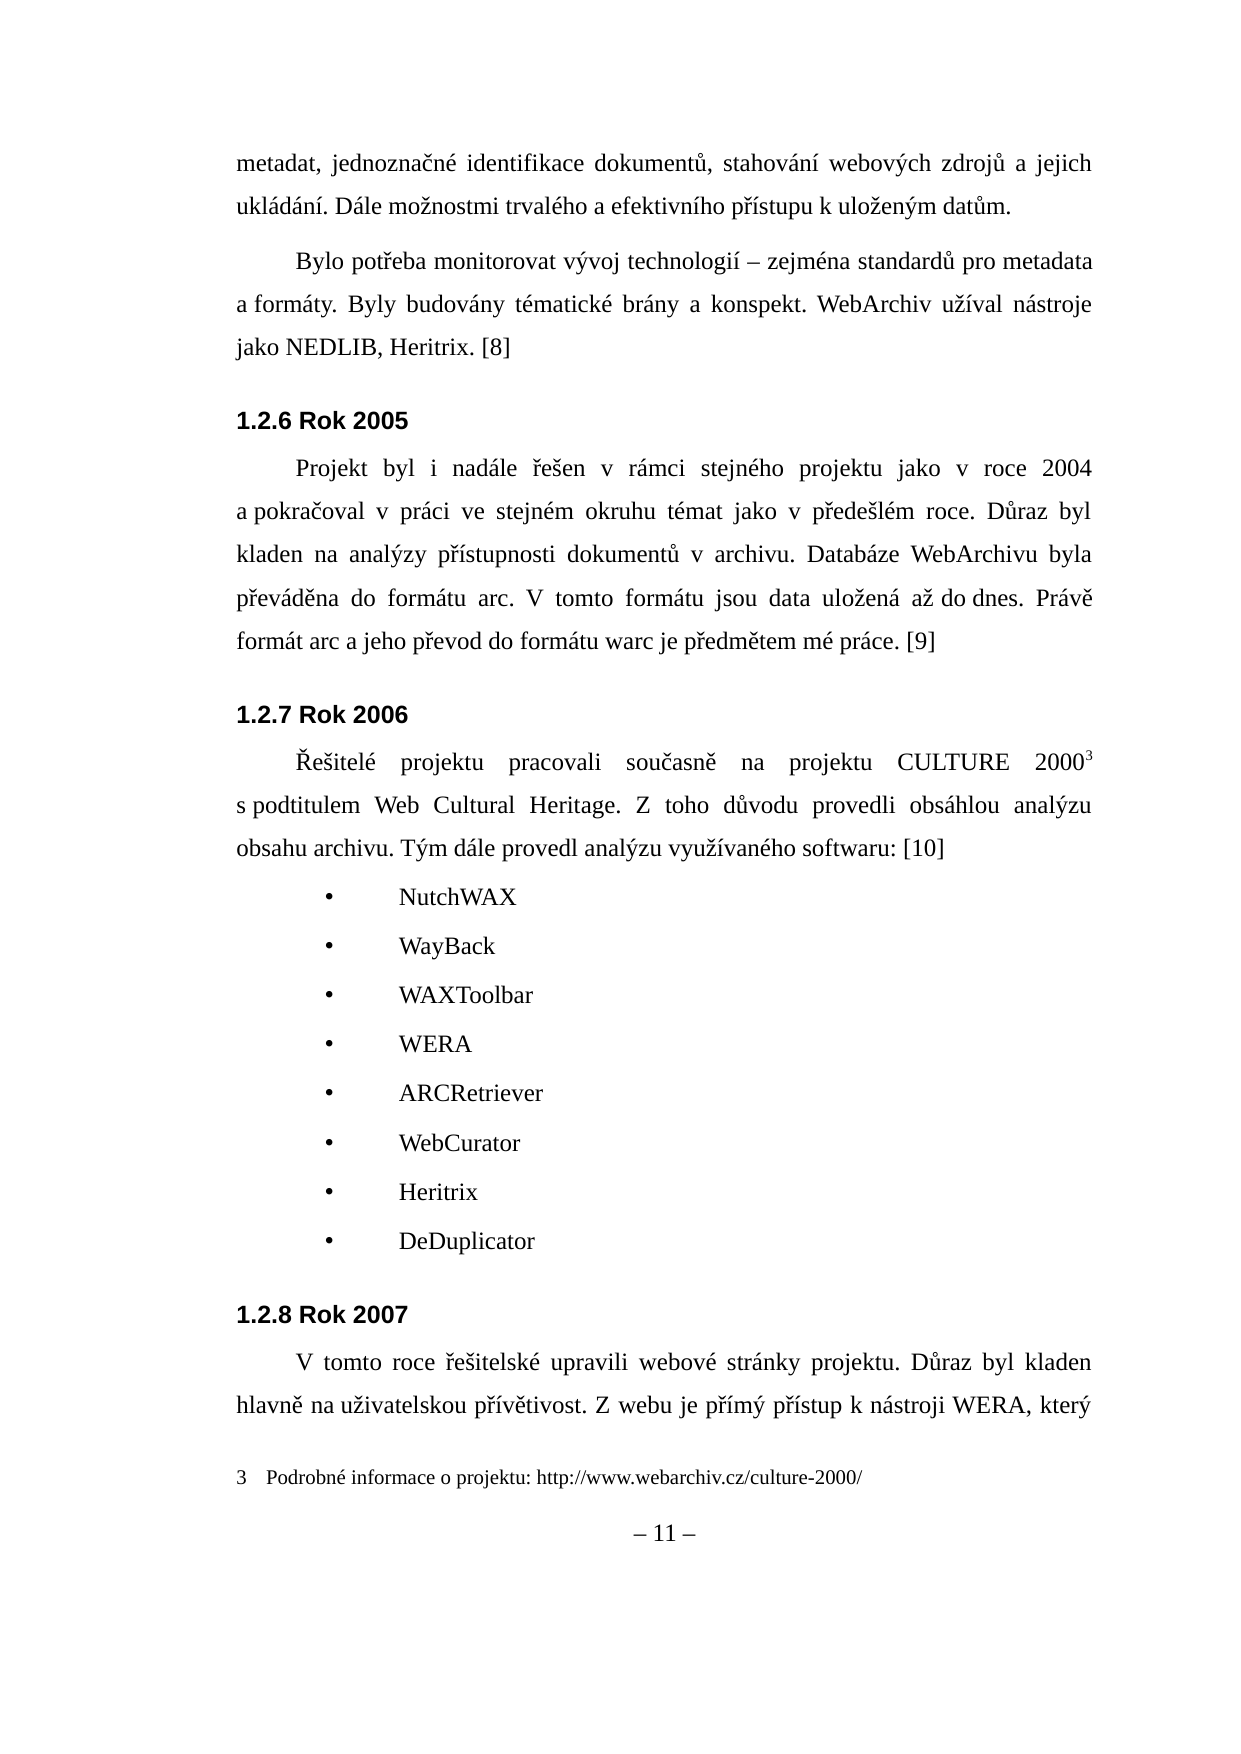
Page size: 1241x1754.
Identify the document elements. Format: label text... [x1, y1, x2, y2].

text Projekt byl i nadále řešen v rámci stejného projektu jako v roce 2004 a pokračoval v práci ve stejném okruhu témat jako v předešlém roce. Důraz byl kladen na analýzy přístupnosti dokumentů v archivu. Databáze WebArchivu byla převáděna do formátu arc. V tomto formátu jsou data uložená až do dnes. Právě formát arc a jeho převod do formátu warc je předmětem mé práce. [9] [236, 453, 1093, 654]
list WERA [325, 1029, 1093, 1058]
list WayBack [325, 931, 1093, 960]
text Řešitelé projektu pracovali současně na projektu CULTURE 2000 s podtitulem Web Cultural Heritage. Z toho důvodu provedli obsáhlou analýzu obsahu archivu. Tým dále provedl analýzu využívaného softwaru: [10] [236, 747, 1093, 862]
subtitle 1.2.8 Rok 2007 [236, 1300, 1093, 1328]
text V tomto roce řešitelské upravili webové stránky projektu. Důraz byl kladen hlavně na uživatelskou přívětivost. Z webu je přímý přístup k nástroji WERA, který [236, 1347, 1093, 1419]
text Podrobné informace o projektu: http://www.webarchiv.cz/culture-2000/ [236, 1465, 1093, 1489]
subtitle 1.2.6 Rok 2005 [236, 406, 1093, 435]
text Bylo potřeba monitorovat vývoj technologií – zejména standardů pro metadata a formáty. Byly budovány tématické brány a konspekt. WebArchiv užíval nástroje jako NEDLIB, Heritrix. [8] [236, 246, 1093, 361]
list WebCurator [325, 1128, 1093, 1156]
list DeDuplicator [325, 1226, 1093, 1254]
list ARCRetriever [325, 1078, 1093, 1107]
list WAXToolbar [325, 980, 1093, 1009]
list Heritrix [325, 1177, 1093, 1205]
list NutchWAX [325, 882, 1093, 911]
text metadat, jednoznačné identifikace dokumentů, stahování webových zdrojů a jejich ukládání. Dále možnostmi trvalého a efektivního přístupu k uloženým datům. [236, 148, 1093, 219]
subtitle 1.2.7 Rok 2006 [236, 700, 1093, 728]
